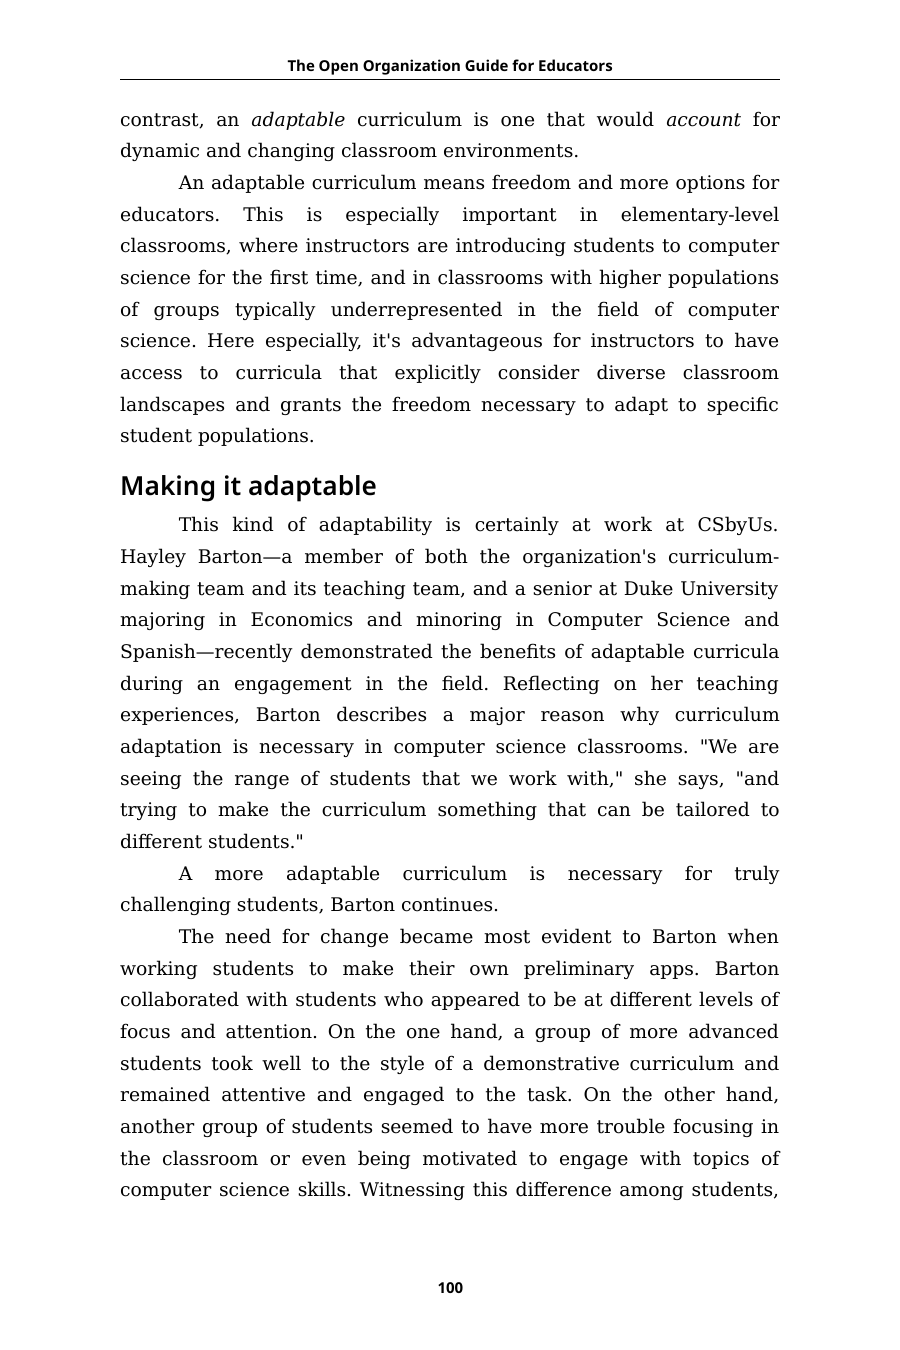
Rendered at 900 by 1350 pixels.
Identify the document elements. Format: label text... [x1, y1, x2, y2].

text A more adaptable curriculum is necessary for truly challenging students, Barton continues. [120, 863, 780, 916]
text The need for change became most evident to Barton when working students to make their own preliminary apps. Barton collaborated with students who appeared to be at different levels of focus and attention. On the one hand, a group of more advanced students took well to the style of a demonstrative curriculum and remained attentive and engaged to the task. On the other hand, another group of students seemed to have more trouble focusing in the classroom or even being motivated to engage with topics of computer science skills. Witnessing this difference among students, [120, 926, 780, 1201]
text contrast, an adaptable curriculum is one that would account for dynamic and changing classroom environments. [120, 109, 780, 162]
text An adaptable curriculum means freedom and more options for educators. This is especially important in elementary-level classrooms, where instructors are introducing students to computer science for the first time, and in classrooms with higher populations of groups typically underrepresented in the field of computer science. Here especially, it's advantageous for instructors to have access to curricula that explicitly consider diverse classroom landscapes and grants the freedom necessary to adapt to specific student populations. [120, 172, 780, 447]
text This kind of adaptability is certainly at work at CSbyUs. Hayley Barton—a member of both the organization's curriculum-making team and its teaching team, and a senior at Duke University majoring in Economics and minoring in Computer Science and Spanish—recently demonstrated the benefits of adaptable curricula during an engagement in the field. Reflecting on her teaching experiences, Barton describes a major reason why curriculum adaptation is necessary in computer science classrooms. "We are seeing the range of students that we work with," she says, "and trying to make the curriculum something that can be tailored to different students." [120, 514, 780, 853]
subtitle Making it adaptable [120, 472, 780, 502]
